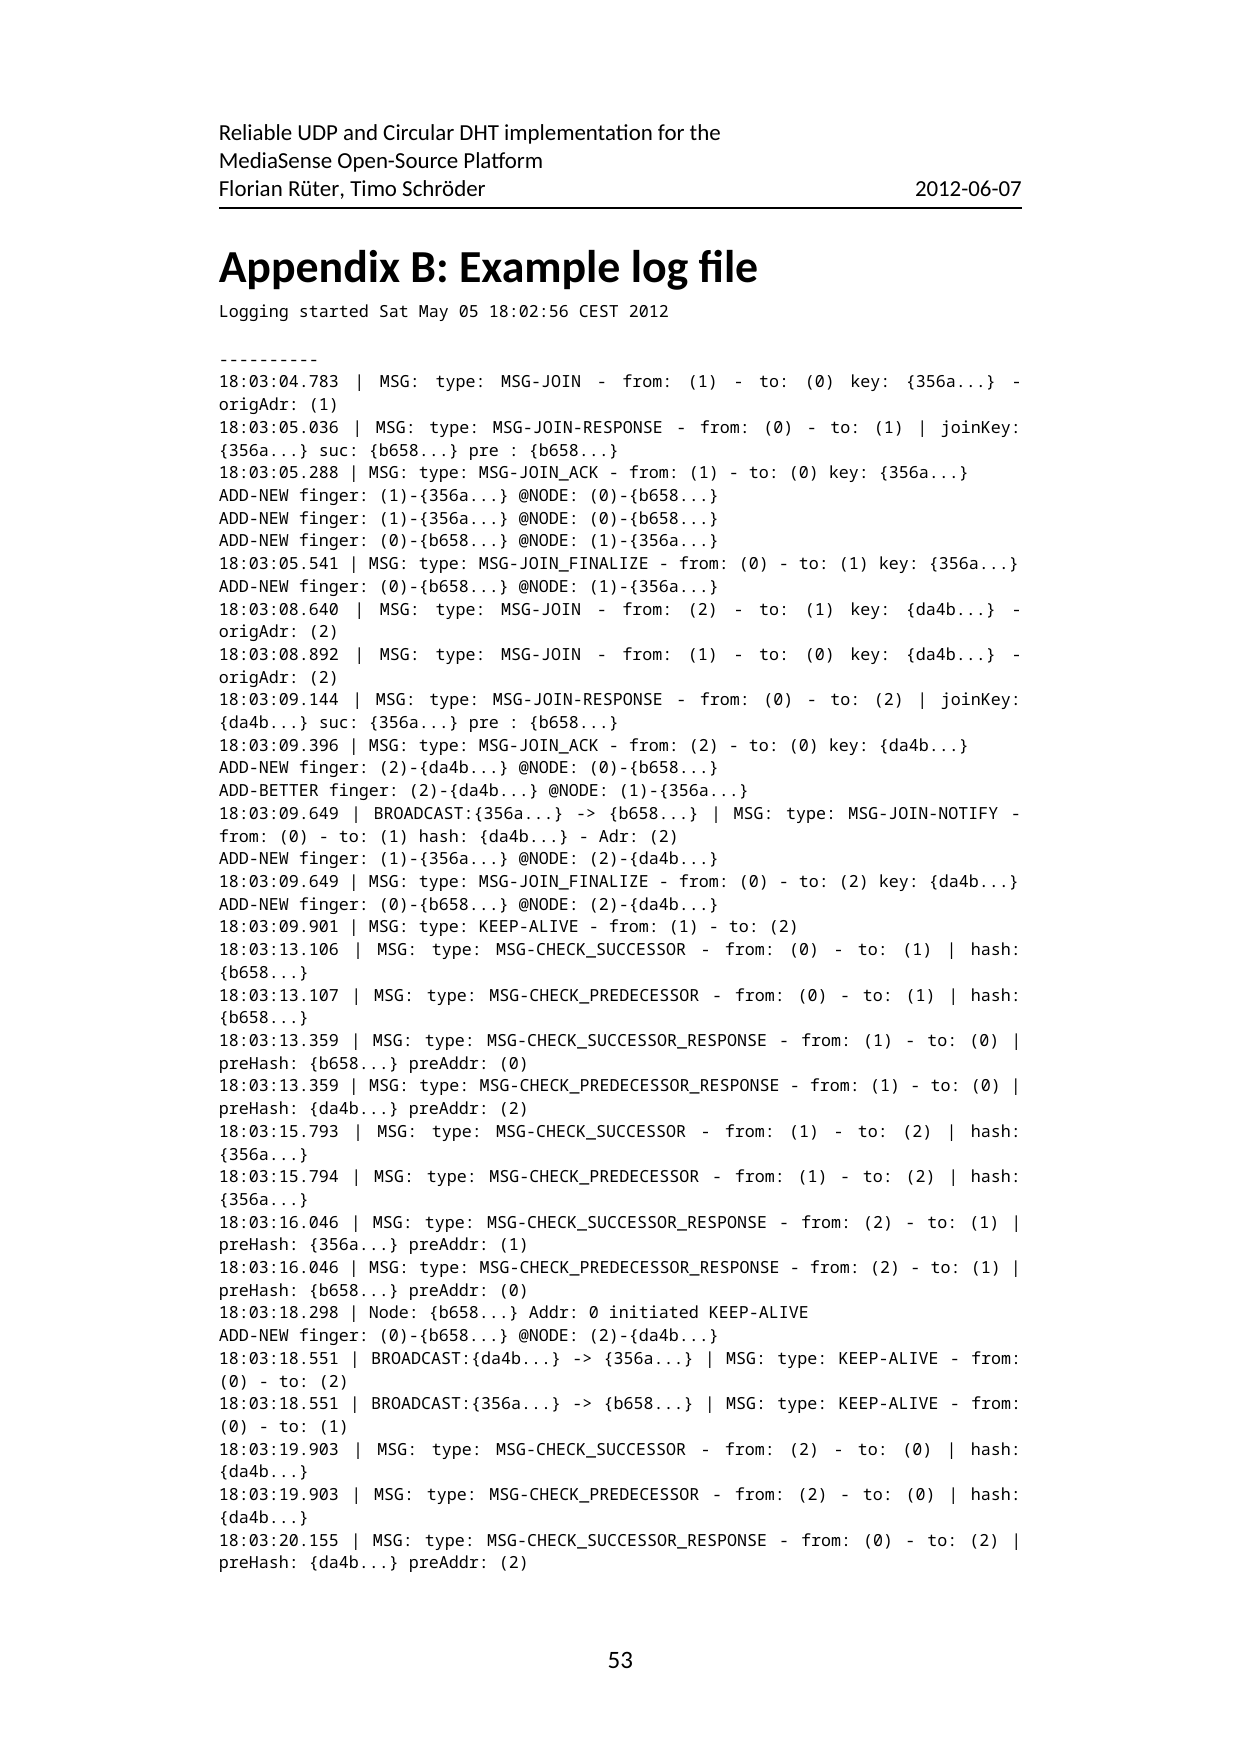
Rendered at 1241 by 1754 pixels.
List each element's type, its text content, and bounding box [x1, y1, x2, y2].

text ADD-NEW finger: (0)-{b658...} @NODE: (2)-{da4b...} [218, 1324, 1022, 1346]
text 18:03:15.793 | MSG: type: MSG-CHECK_SUCCESSOR - from: (1) - to: (2) | hash: {356a...} [218, 1119, 1022, 1165]
text 18:03:13.359 | MSG: type: MSG-CHECK_SUCCESSOR_RESPONSE - from: (1) - to: (0) | preHash: {b658...} preAddr: (0) [218, 1028, 1022, 1074]
text 18:03:04.783 | MSG: type: MSG-JOIN - from: (1) - to: (0) key: {356a...} - origAdr: (1) [218, 370, 1022, 415]
text 18:03:13.106 | MSG: type: MSG-CHECK_SUCCESSOR - from: (0) - to: (1) | hash: {b658...} [218, 938, 1022, 983]
text 18:03:16.046 | MSG: type: MSG-CHECK_SUCCESSOR_RESPONSE - from: (2) - to: (1) | preHash: {356a...} preAddr: (1) [218, 1210, 1022, 1256]
text ADD-NEW finger: (1)-{356a...} @NODE: (0)-{b658...} [218, 506, 1022, 529]
text 18:03:18.551 | BROADCAST:{da4b...} -> {356a...} | MSG: type: KEEP-ALIVE - from: (0) - to: (2) [218, 1346, 1022, 1392]
text ADD-NEW finger: (0)-{b658...} @NODE: (2)-{da4b...} [218, 892, 1022, 915]
text ADD-NEW finger: (1)-{356a...} @NODE: (2)-{da4b...} [218, 847, 1022, 869]
subtitle Appendix B: Example log file [218, 238, 1022, 294]
text Logging started Sat May 05 18:02:56 CEST 2012 [218, 300, 1022, 322]
text 18:03:19.903 | MSG: type: MSG-CHECK_SUCCESSOR - from: (2) - to: (0) | hash: {da4b...} [218, 1437, 1022, 1483]
text ADD-BETTER finger: (2)-{da4b...} @NODE: (1)-{356a...} [218, 779, 1022, 801]
text 18:03:05.288 | MSG: type: MSG-JOIN_ACK - from: (1) - to: (0) key: {356a...} [218, 461, 1022, 483]
text 18:03:18.298 | Node: {b658...} Addr: 0 initiated KEEP-ALIVE [218, 1301, 1022, 1324]
text 18:03:19.903 | MSG: type: MSG-CHECK_PREDECESSOR - from: (2) - to: (0) | hash: {da4b...} [218, 1483, 1022, 1528]
text 18:03:13.107 | MSG: type: MSG-CHECK_PREDECESSOR - from: (0) - to: (1) | hash: {b658...} [218, 983, 1022, 1028]
text 18:03:13.359 | MSG: type: MSG-CHECK_PREDECESSOR_RESPONSE - from: (1) - to: (0) | preHash: {da4b...} preAddr: (2) [218, 1074, 1022, 1119]
text 18:03:08.892 | MSG: type: MSG-JOIN - from: (1) - to: (0) key: {da4b...} - origAdr: (2) [218, 642, 1022, 688]
text 18:03:09.901 | MSG: type: KEEP-ALIVE - from: (1) - to: (2) [218, 915, 1022, 938]
text ADD-NEW finger: (2)-{da4b...} @NODE: (0)-{b658...} [218, 756, 1022, 779]
text 18:03:05.541 | MSG: type: MSG-JOIN_FINALIZE - from: (0) - to: (1) key: {356a...} [218, 552, 1022, 574]
text 18:03:05.036 | MSG: type: MSG-JOIN-RESPONSE - from: (0) - to: (1) | joinKey: {356a...} suc: {b658...} pre : {b658...} [218, 415, 1022, 461]
text ADD-NEW finger: (0)-{b658...} @NODE: (1)-{356a...} [218, 529, 1022, 552]
text ADD-NEW finger: (1)-{356a...} @NODE: (0)-{b658...} [218, 483, 1022, 506]
text 18:03:09.649 | BROADCAST:{356a...} -> {b658...} | MSG: type: MSG-JOIN-NOTIFY - from: (0) - to: (1) hash: {da4b...} - Adr: (2) [218, 801, 1022, 847]
text ADD-NEW finger: (0)-{b658...} @NODE: (1)-{356a...} [218, 574, 1022, 597]
text ---------- [218, 347, 1022, 370]
text 18:03:15.794 | MSG: type: MSG-CHECK_PREDECESSOR - from: (1) - to: (2) | hash: {356a...} [218, 1165, 1022, 1210]
text 18:03:08.640 | MSG: type: MSG-JOIN - from: (2) - to: (1) key: {da4b...} - origAdr: (2) [218, 597, 1022, 642]
text 18:03:09.396 | MSG: type: MSG-JOIN_ACK - from: (2) - to: (0) key: {da4b...} [218, 733, 1022, 756]
text 18:03:18.551 | BROADCAST:{356a...} -> {b658...} | MSG: type: KEEP-ALIVE - from: (0) - to: (1) [218, 1392, 1022, 1437]
text 18:03:09.144 | MSG: type: MSG-JOIN-RESPONSE - from: (0) - to: (2) | joinKey: {da4b...} suc: {356a...} pre : {b658...} [218, 688, 1022, 733]
text 18:03:16.046 | MSG: type: MSG-CHECK_PREDECESSOR_RESPONSE - from: (2) - to: (1) | preHash: {b658...} preAddr: (0) [218, 1256, 1022, 1301]
text 18:03:09.649 | MSG: type: MSG-JOIN_FINALIZE - from: (0) - to: (2) key: {da4b...} [218, 869, 1022, 892]
text 18:03:20.155 | MSG: type: MSG-CHECK_SUCCESSOR_RESPONSE - from: (0) - to: (2) | preHash: {da4b...} preAddr: (2) [218, 1528, 1022, 1573]
